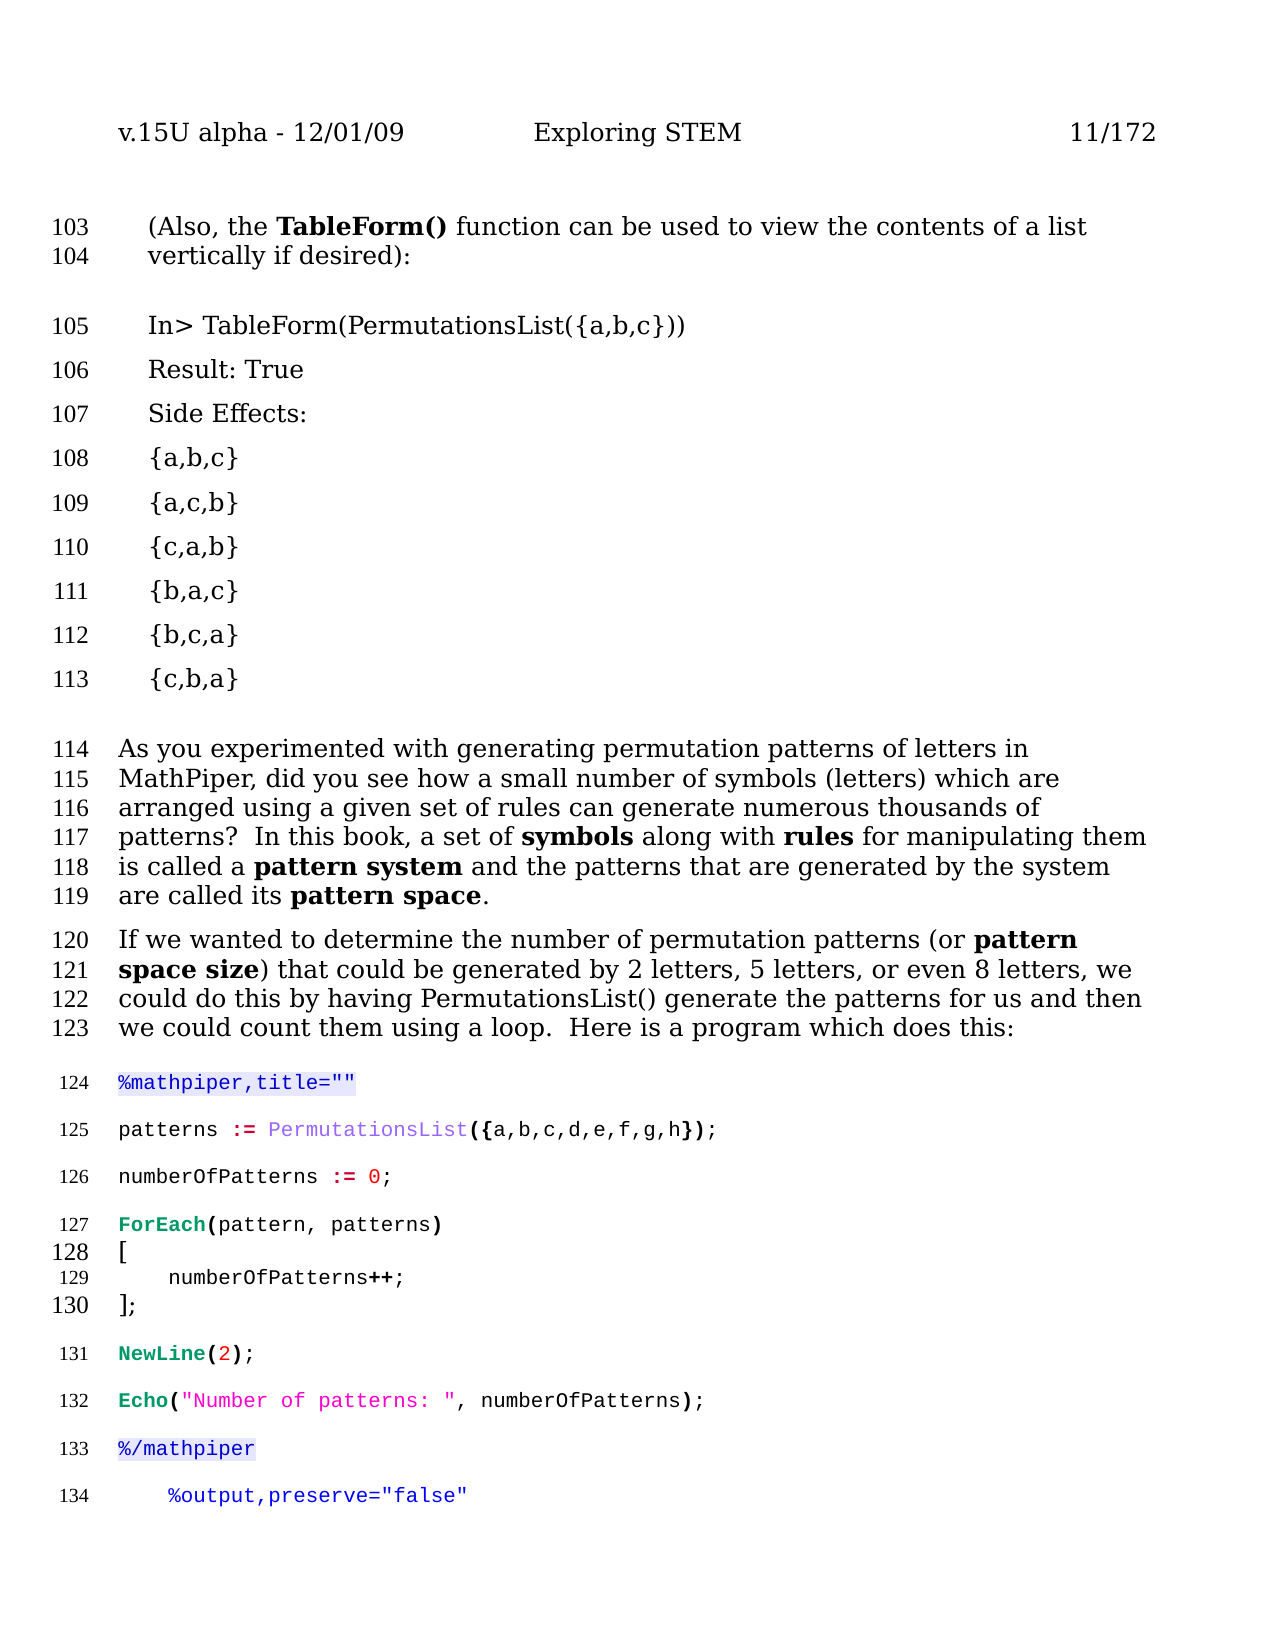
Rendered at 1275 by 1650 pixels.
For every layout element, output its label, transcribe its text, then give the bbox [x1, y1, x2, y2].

text Echo("Number of patterns: ", numberOfPatterns); [118, 1390, 1157, 1414]
text %mathpiper,title="" [118, 1072, 1157, 1096]
text numberOfPatterns++; [118, 1267, 1157, 1290]
text ]; [118, 1290, 1157, 1319]
text In> TableForm(PermutationsList({a,b,c})) [148, 311, 1157, 340]
text numberOfPatterns := 0; [118, 1167, 1157, 1190]
text [ [118, 1237, 1157, 1267]
text {b,a,c} [148, 576, 1157, 605]
text patterns := PermutationsList({a,b,c,d,e,f,g,h}); [118, 1119, 1157, 1143]
text NewLine(2); [118, 1343, 1157, 1367]
text {c,a,b} [148, 532, 1157, 561]
text {b,c,a} [148, 620, 1157, 649]
text {a,c,b} [148, 488, 1157, 517]
text Result: True [148, 355, 1157, 384]
text {c,b,a} [148, 664, 1157, 694]
text %/mathpiper [118, 1438, 1157, 1461]
text Side Effects: [148, 399, 1157, 429]
text {a,b,c} [148, 444, 1157, 473]
text %output,preserve="false" [118, 1485, 1157, 1509]
text If we wanted to determine the number of permutation patterns (or pattern space size) that could be generated by 2 letters, 5 letters, or even 8 letters, we could do this by having PermutationsList() generate the patterns for us and then we could count them using a loop. Here is a program which does this: [118, 925, 1157, 1042]
text ForEach(pattern, patterns) [118, 1214, 1157, 1237]
text As you experimented with generating permutation patterns of letters in MathPiper, did you see how a small number of symbols (letters) which are arranged using a given set of rules can generate numerous thousands of patterns? In this book, a set of symbols along with rules for manipulating them is called a pattern system and the patterns that are generated by the system are called its pattern space. [118, 734, 1157, 910]
text (Also, the TableForm() function can be used to view the contents of a list vertically if desired): [148, 212, 1157, 270]
